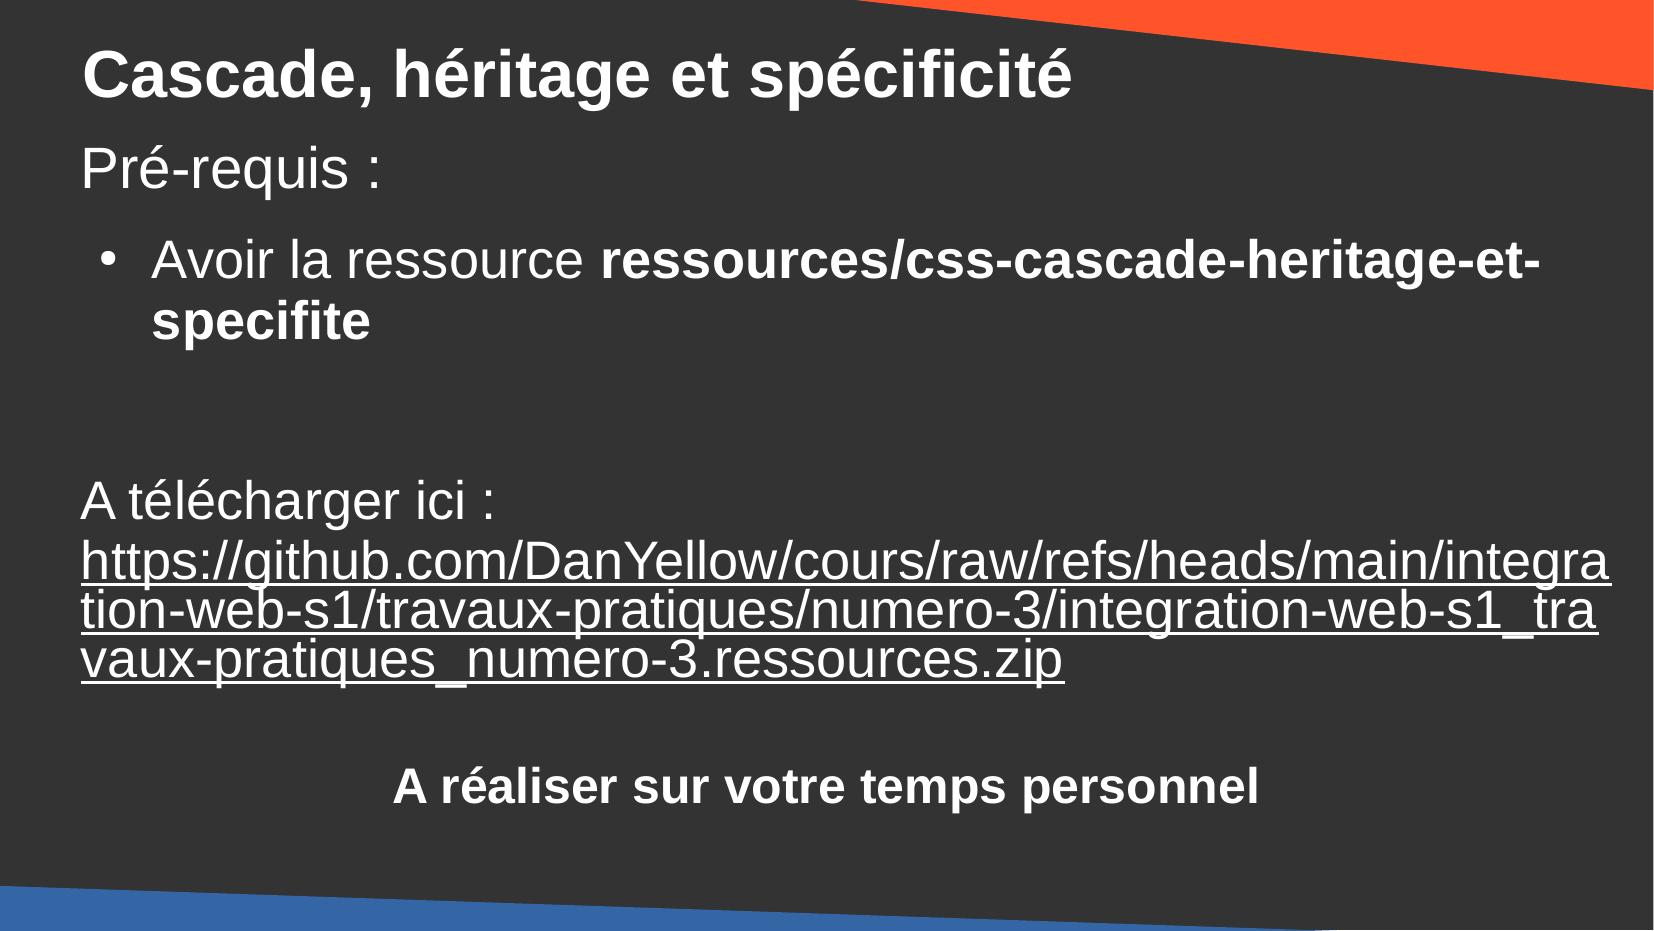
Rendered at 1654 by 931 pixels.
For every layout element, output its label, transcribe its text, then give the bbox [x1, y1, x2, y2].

title Cascade, héritage et spécificité [82, 37, 1571, 114]
text_box [0, 885, 1337, 931]
list Pré-requis : Avoir la ressource ressources/css-cascade-heritage-et-specifite A télécharger ici : https://github.com/DanYellow/cours/raw/refs/heads/main/integration-web-s1/travaux-pratiques/numero-3/integration-web-s1_travaux-pratiques_numero-3.ressources.zip [80, 135, 1620, 721]
title A réaliser sur votre temps personnel [61, 758, 1592, 875]
text_box [854, 0, 1654, 91]
